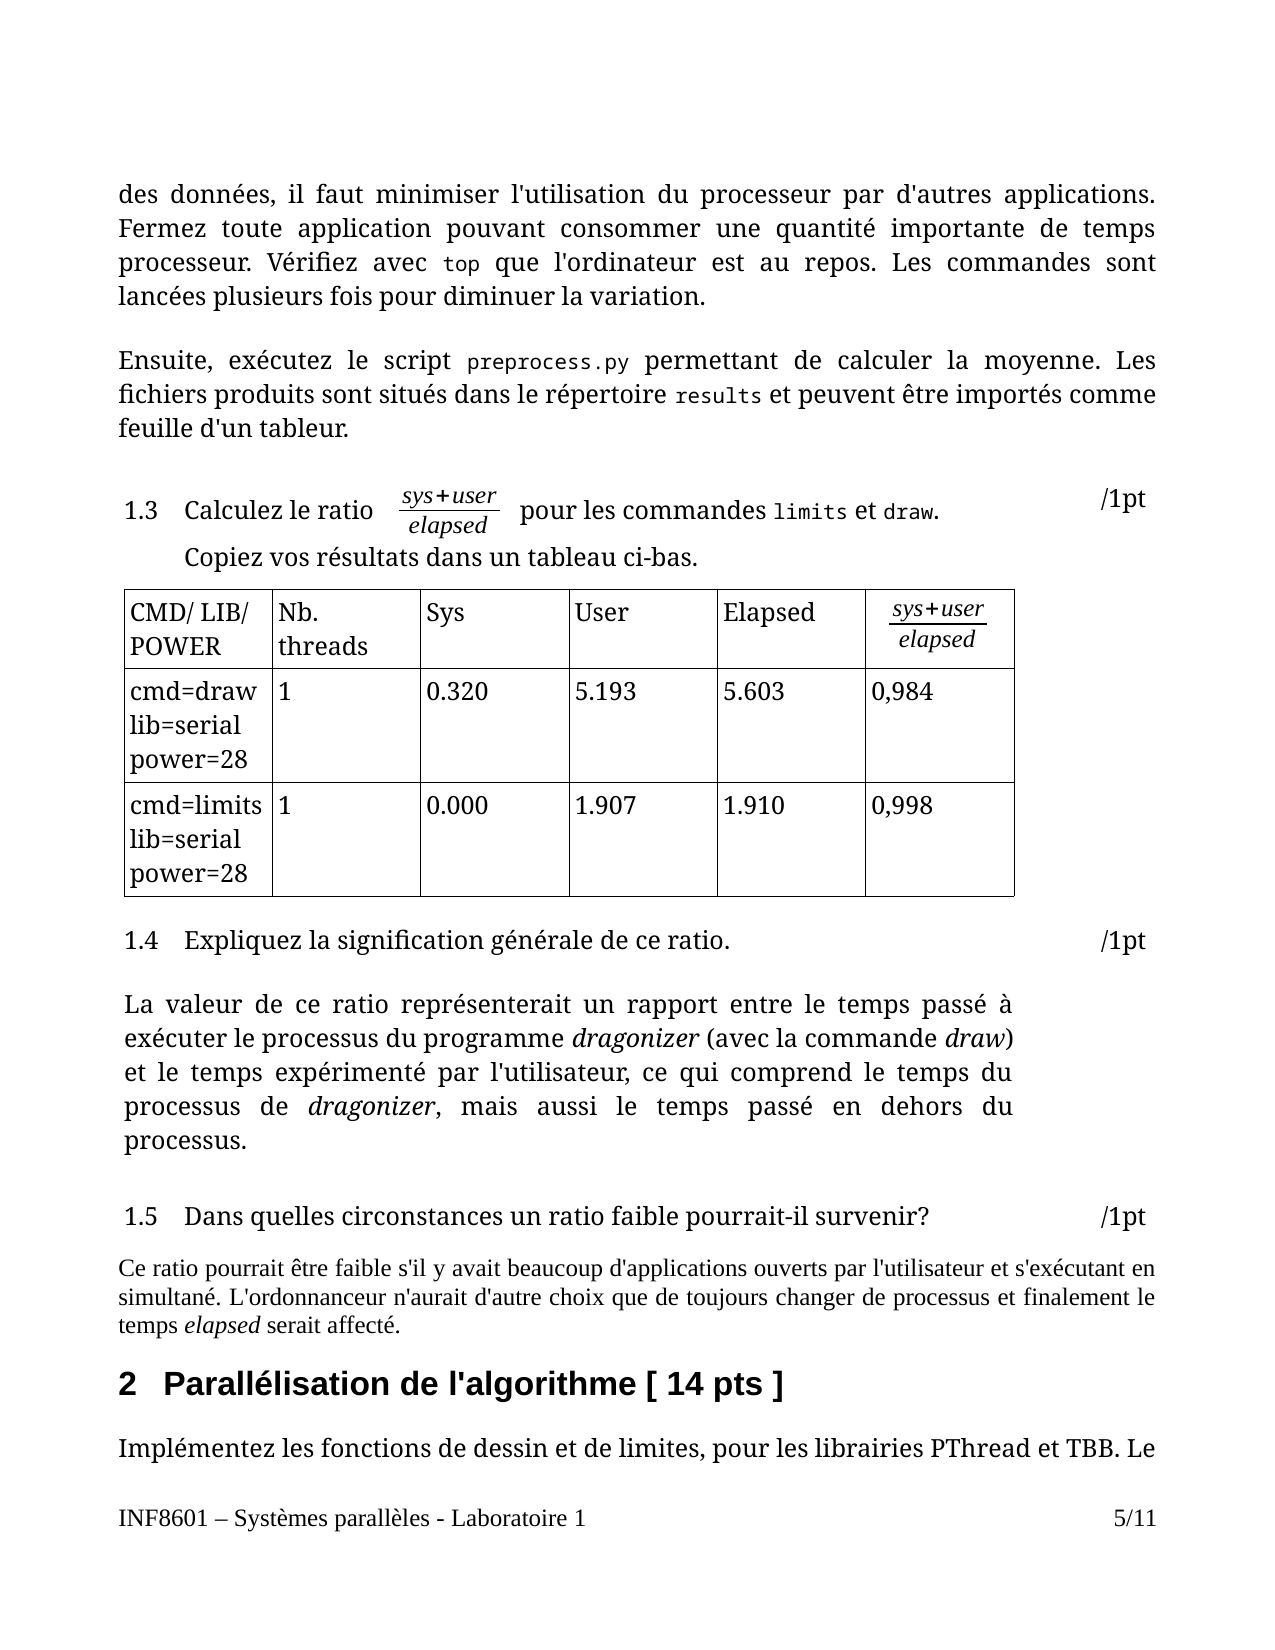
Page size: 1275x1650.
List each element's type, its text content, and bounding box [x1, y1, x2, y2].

table_cell 5.603 [718, 669, 865, 782]
table_cell cmd=draw lib=serial power=28 [125, 669, 272, 782]
table_header User [570, 590, 717, 668]
table_header Elapsed [718, 590, 865, 668]
text Ensuite, exécutez le script preprocess.py permettant de calculer la moyenne. Les fichiers produits sont situés dans le répertoire results et peuvent être importés comme feuille d'un tableur. [118, 343, 1157, 445]
table_cell [1020, 1178, 1088, 1253]
table_header Calculez le ratio pour les commandes limits et draw. Copiez vos résultats dans un tableau ci-bas. [118, 460, 1019, 902]
table_header [1020, 460, 1088, 902]
subtitle Parallélisation de l'algorithme [ 14 pts ] [118, 1364, 1157, 1403]
text des données, il faut minimiser l'utilisation du processeur par d'autres applications. Fermez toute application pouvant consommer une quantité importante de temps processeur. Vérifiez avec top que l'ordinateur est au repos. Les commandes sont lancées plusieurs fois pour diminuer la variation. [118, 176, 1157, 313]
table_cell 1.907 [570, 783, 717, 896]
text Ce ratio pourrait être faible s'il y avait beaucoup d'applications ouverts par l'utilisateur et s'exécutant en simultané. L'ordonnanceur n'aurait d'autre choix que de toujours changer de processus et finalement le temps elapsed serait affecté. [118, 1253, 1157, 1339]
table_cell 0.000 [421, 783, 569, 896]
table_header CMD/ LIB/ POWER [125, 590, 272, 668]
table_cell 5.193 [570, 669, 717, 782]
table_cell 1 [273, 783, 420, 896]
table_cell 0,998 [866, 783, 1014, 896]
table_cell Expliquez la signification générale de ce ratio. La valeur de ce ratio représenterait un rapport entre le temps passé à exécuter le processus du programme dragonizer (avec la commande draw) et le temps expérimenté par l'utilisateur, ce qui comprend le temps du processus de dragonizer, mais aussi le temps passé en dehors du processus. [118, 902, 1019, 1177]
table_cell 1.910 [718, 783, 865, 896]
table_cell 1 [273, 669, 420, 782]
table_header /1pt [1089, 460, 1157, 902]
table_header Sys [421, 590, 569, 668]
table_cell 0.320 [421, 669, 569, 782]
table_cell /1pt [1089, 902, 1157, 1177]
table_cell Dans quelles circonstances un ratio faible pourrait-il survenir? [118, 1178, 1019, 1253]
table_cell cmd=limits lib=serial power=28 [125, 783, 272, 896]
table_cell [1020, 902, 1088, 1177]
text Implémentez les fonctions de dessin et de limites, pour les librairies PThread et TBB. Le [118, 1430, 1157, 1464]
table_cell /1pt [1089, 1178, 1157, 1253]
table_header [866, 590, 1014, 668]
table_cell 0,984 [866, 669, 1014, 782]
table_header Nb. threads [273, 590, 420, 668]
